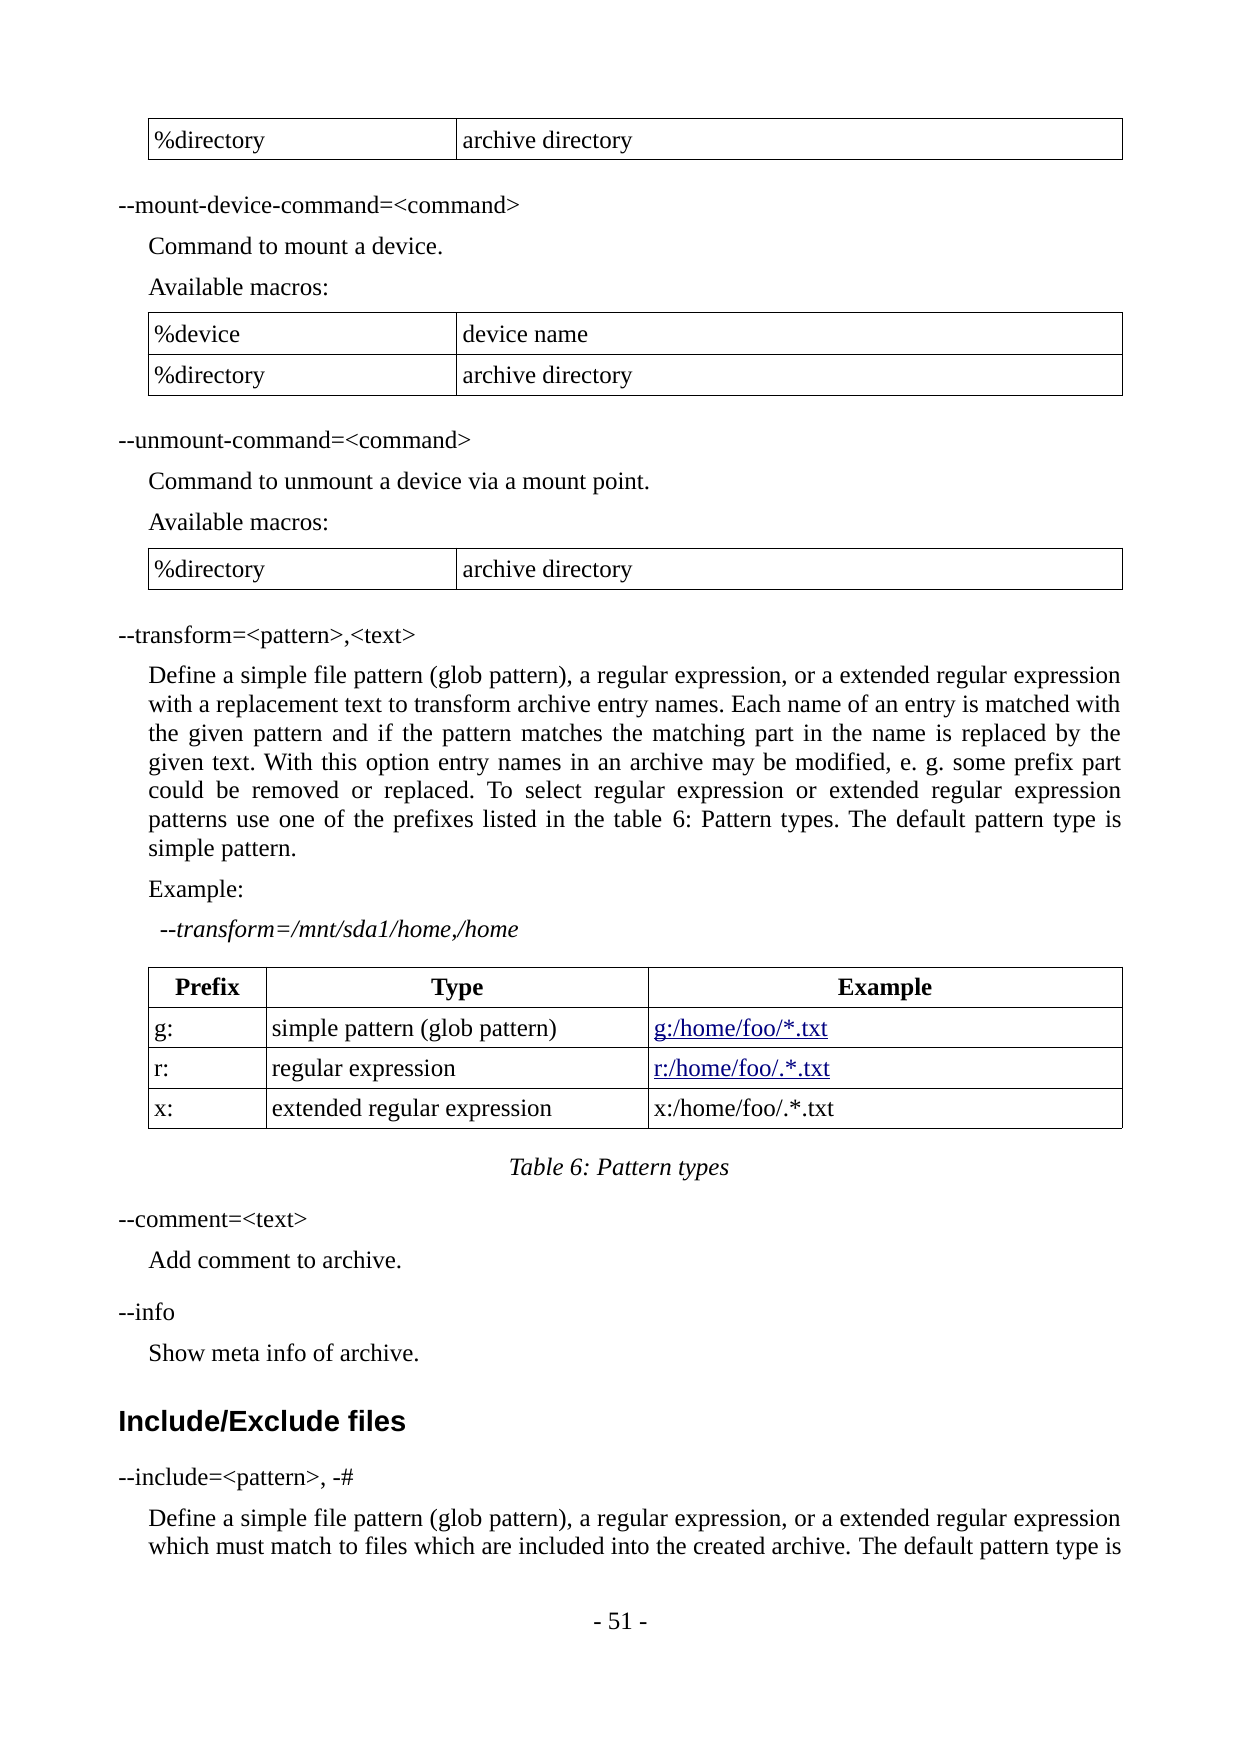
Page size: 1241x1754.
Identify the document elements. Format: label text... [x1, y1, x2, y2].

text --transform=/mnt/sda1/home,/home [159, 914, 1122, 943]
title --transform=<pattern>,<text> [118, 620, 1122, 648]
title --info [118, 1297, 1122, 1326]
text Available macros: [148, 507, 1122, 536]
table_cell archive directory [457, 355, 1122, 395]
text Add comment to archive. [148, 1245, 1122, 1273]
table_header Type [267, 968, 648, 1007]
table_cell regular expression [267, 1048, 648, 1088]
table_header %device [149, 313, 456, 353]
title --comment=<text> [118, 1204, 1122, 1233]
table_cell r:/home/foo/.*.txt [649, 1048, 1122, 1088]
title --include=<pattern>, -# [118, 1462, 1122, 1491]
table_header archive directory [457, 549, 1122, 589]
text Available macros: [148, 272, 1122, 300]
text Show meta info of archive. [148, 1338, 1122, 1367]
text Define a simple file pattern (glob pattern), a regular expression, or a extended regular expression with a replacement text to transform archive entry names. Each name of an entry is matched with the given pattern and if the pattern matches the matching part in the name is replaced by the given text. With this option entry names in an archive may be modified, e. g. some prefix part could be removed or replaced. To select regular expression or extended regular expression patterns use one of the prefixes listed in the table 6: Pattern types. The default pattern type is simple pattern. [148, 660, 1122, 862]
title --unmount-command=<command> [118, 426, 1122, 454]
text Command to mount a device. [148, 231, 1122, 259]
table_cell simple pattern (glob pattern) [267, 1008, 648, 1047]
table_cell extended regular expression [267, 1089, 648, 1128]
table_header Prefix [149, 968, 266, 1007]
table_cell x: [149, 1089, 266, 1128]
table_header Example [649, 968, 1122, 1007]
table_cell %directory [149, 355, 456, 395]
text Command to unmount a device via a mount point. [148, 466, 1122, 495]
table_cell g:/home/foo/*.txt [649, 1008, 1122, 1047]
subtitle Include/Exclude files [118, 1404, 1122, 1437]
text Table 6: Pattern types [118, 1152, 1122, 1180]
title --mount-device-command=<command> [118, 190, 1122, 219]
table_cell x:/home/foo/.*.txt [649, 1089, 1122, 1128]
table_cell g: [149, 1008, 266, 1047]
text Example: [148, 874, 1122, 902]
table_header %directory [149, 549, 456, 589]
table_cell r: [149, 1048, 266, 1088]
table_header archive directory [457, 119, 1122, 159]
table_header device name [457, 313, 1122, 353]
table_header %directory [149, 119, 456, 159]
text Define a simple file pattern (glob pattern), a regular expression, or a extended regular expression which must match to files which are included into the created archive. The default pattern type is [148, 1503, 1122, 1560]
